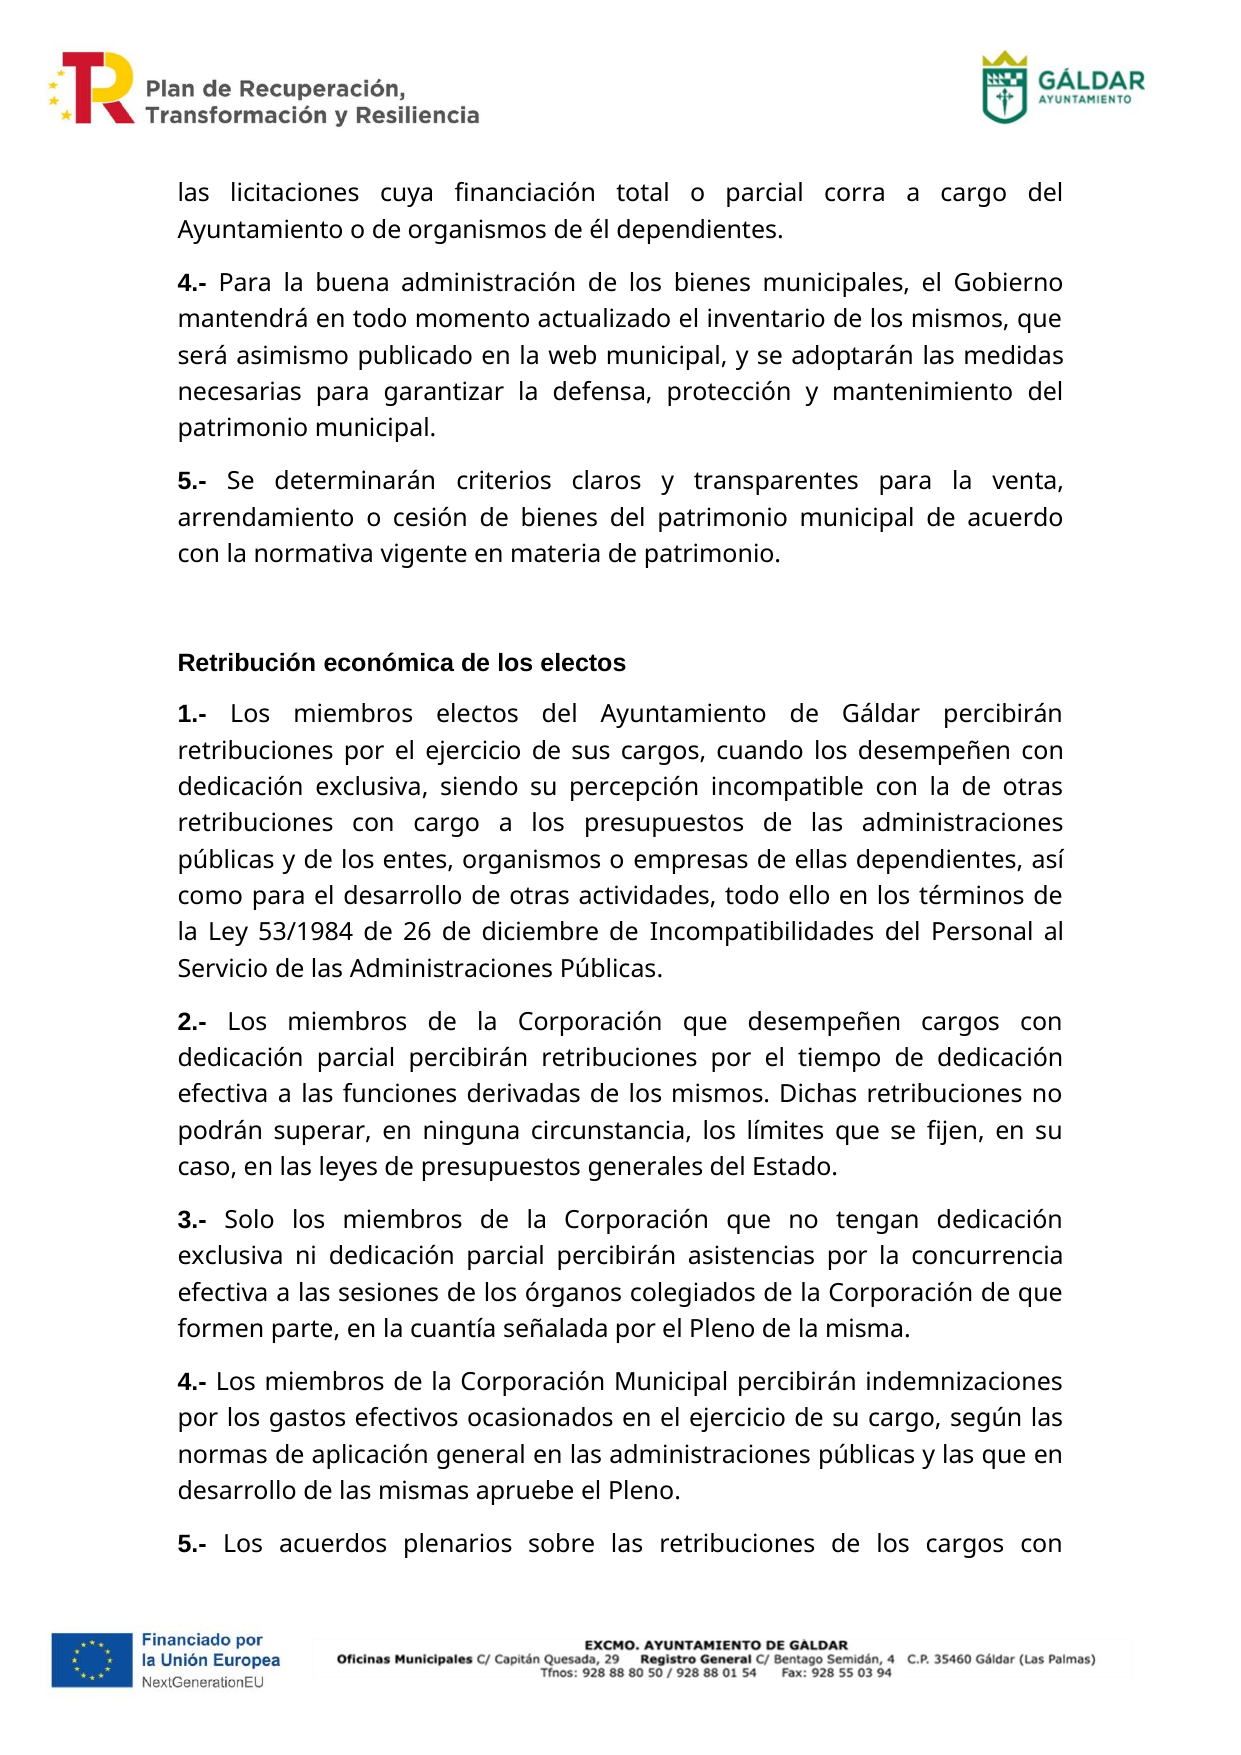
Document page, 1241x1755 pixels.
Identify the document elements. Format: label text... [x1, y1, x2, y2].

subtitle Retribución económica de los electos [177, 648, 1153, 677]
text 3.- Solo los miembros de la Corporación que no tengan dedicación exclusiva ni dedicación parcial percibirán asistencias por la concurrencia efectiva a las sesiones de los órganos colegiados de la Corporación de que formen parte, en la cuantía señalada por el Pleno de la misma. [177, 1202, 1064, 1345]
text las licitaciones cuya financiación total o parcial corra a cargo del Ayuntamiento o de organismos de él dependientes. [177, 175, 1063, 246]
text 5.- Se determinarán criterios claros y transparentes para la venta, arrendamiento o cesión de bienes del patrimonio municipal de acuerdo con la normativa vigente en materia de patrimonio. [177, 463, 1064, 570]
text 2.- Los miembros de la Corporación que desempeñen cargos con dedicación parcial percibirán retribuciones por el tiempo de dedicación efectiva a las funciones derivadas de los mismos. Dichas retribuciones no podrán superar, en ninguna circunstancia, los límites que se fijen, en su caso, en las leyes de presupuestos generales del Estado. [177, 1003, 1063, 1183]
text 4.- Los miembros de la Corporación Municipal percibirán indemnizaciones por los gastos efectivos ocasionados en el ejercicio de su cargo, según las normas de aplicación general en las administraciones públicas y las que en desarrollo de las mismas apruebe el Pleno. [177, 1363, 1064, 1507]
text 5.- Los acuerdos plenarios sobre las retribuciones de los cargos con [177, 1526, 1064, 1559]
text 4.- Para la buena administración de los bienes municipales, el Gobierno mantendrá en todo momento actualizado el inventario de los mismos, que será asimismo publicado en la web municipal, y se adoptarán las medidas necesarias para garantizar la defensa, protección y mantenimiento del patrimonio municipal. [177, 265, 1064, 444]
text 1.- Los miembros electos del Ayuntamiento de Gáldar percibirán retribuciones por el ejercicio de sus cargos, cuando los desempeñen con dedicación exclusiva, siendo su percepción incompatible con la de otras retribuciones con cargo a los presupuestos de las administraciones públicas y de los entes, organismos o empresas de ellas dependientes, así como para el desarrollo de otras actividades, todo ello en los términos de la Ley 53/1984 de 26 de diciembre de Incompatibilidades del Personal al Servicio de las Administraciones Públicas. [177, 696, 1064, 984]
